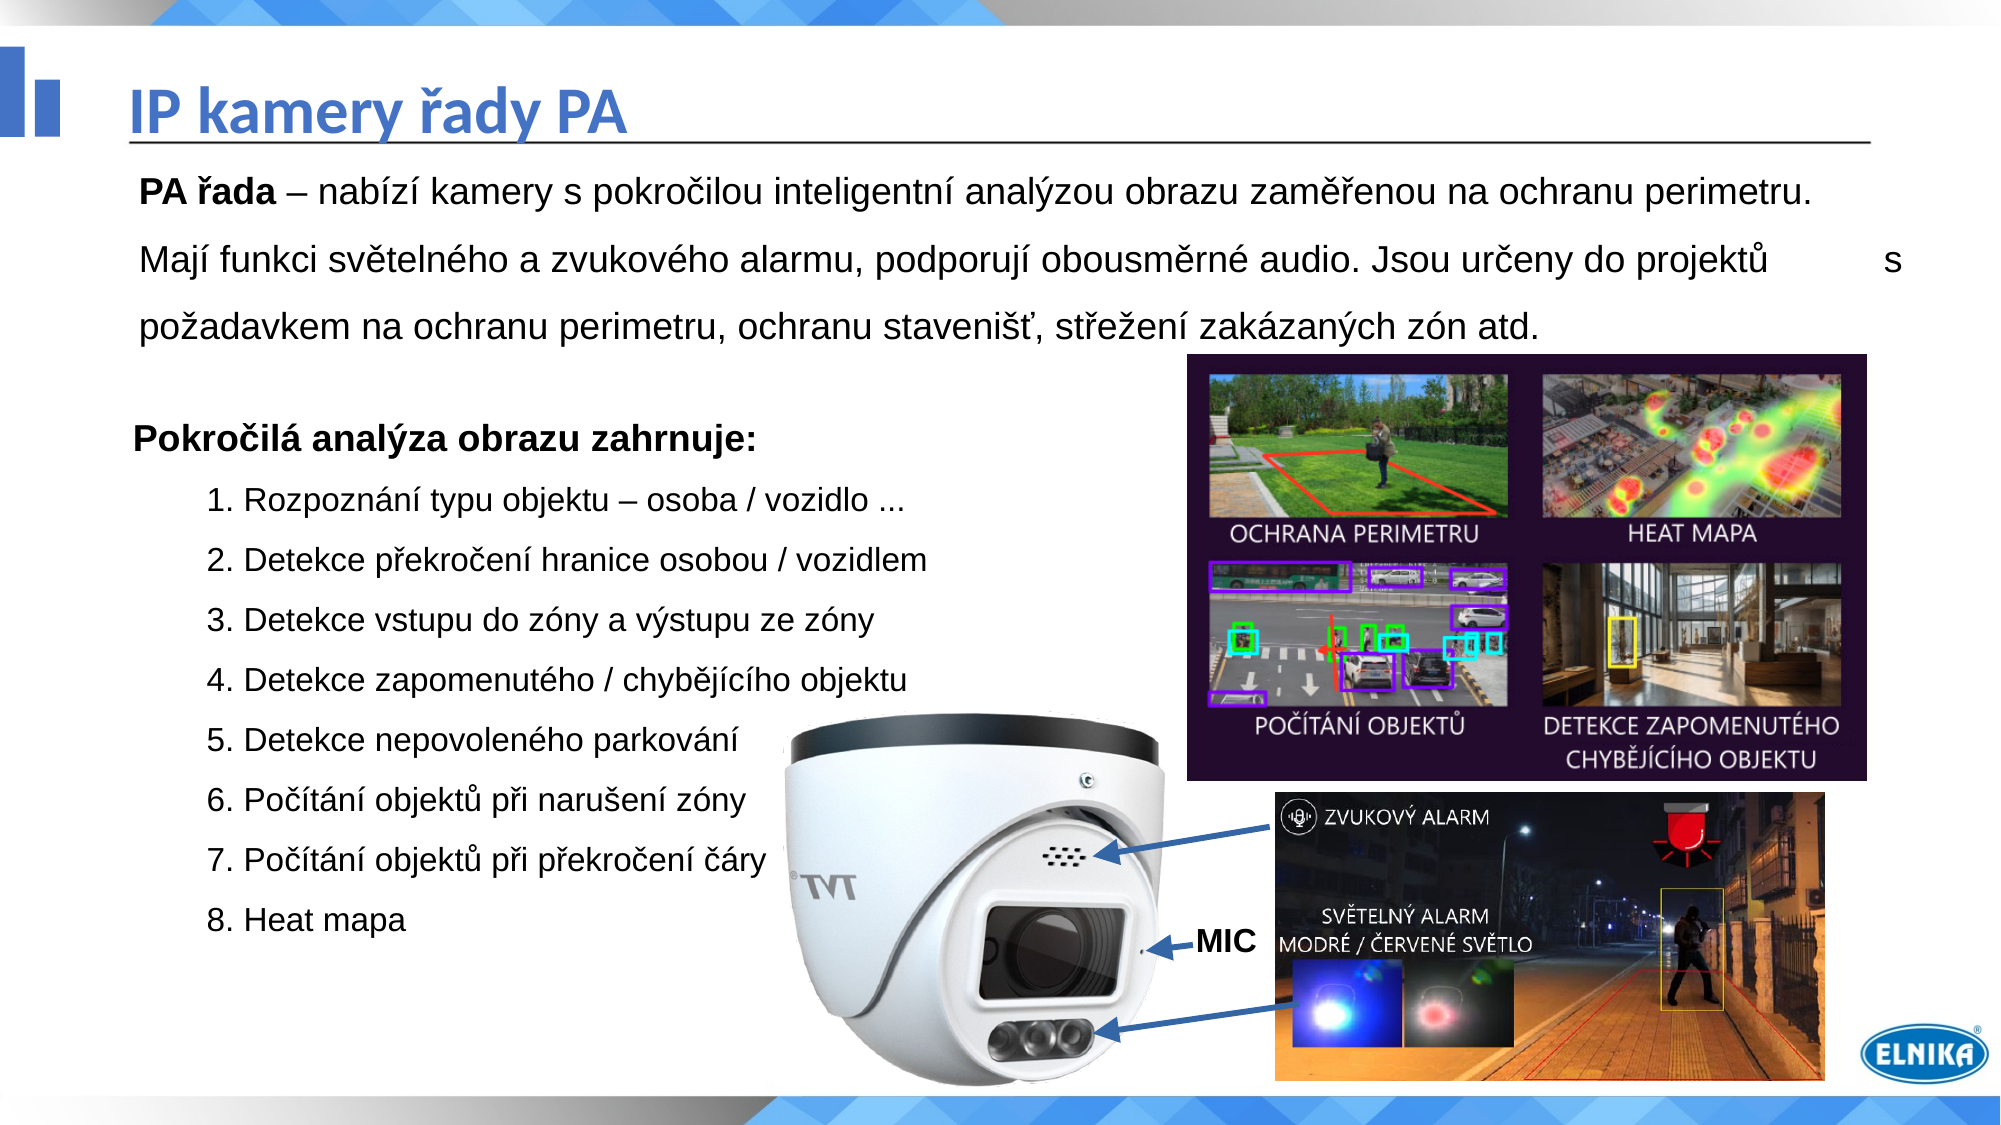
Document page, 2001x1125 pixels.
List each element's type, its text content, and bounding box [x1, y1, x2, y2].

text_box Pokročilá analýza obrazu zahrnuje: 1. Rozpoznání typu objektu – osoba / vozidlo ... 2. Detekce překročení hranice osobou / vozidlem 3. Detekce vstupu do zóny a výstupu ze zóny 4. Detekce zapomenutého / chybějícího objektu 5. Detekce nepovoleného parkování 6. Počítání objektů při narušení zóny 7. Počítání objektů při překročení čáry 8. Heat mapa [118, 383, 1063, 992]
text_box MIC [1181, 915, 1300, 1004]
text_box IP kamery řady PA [78, 58, 1211, 154]
text_box PA řada – nabízí kamery s pokročilou inteligentní analýzou obrazu zaměřenou na ochranu perimetru. Mají funkci světelného a zvukového alarmu, podporují obousměrné audio. Jsou určeny do projektů s požadavkem na ochranu perimetru, ochranu stavenišť, střežení zakázaných zón atd. [124, 137, 1920, 355]
picture [0, 0, 2001, 1125]
